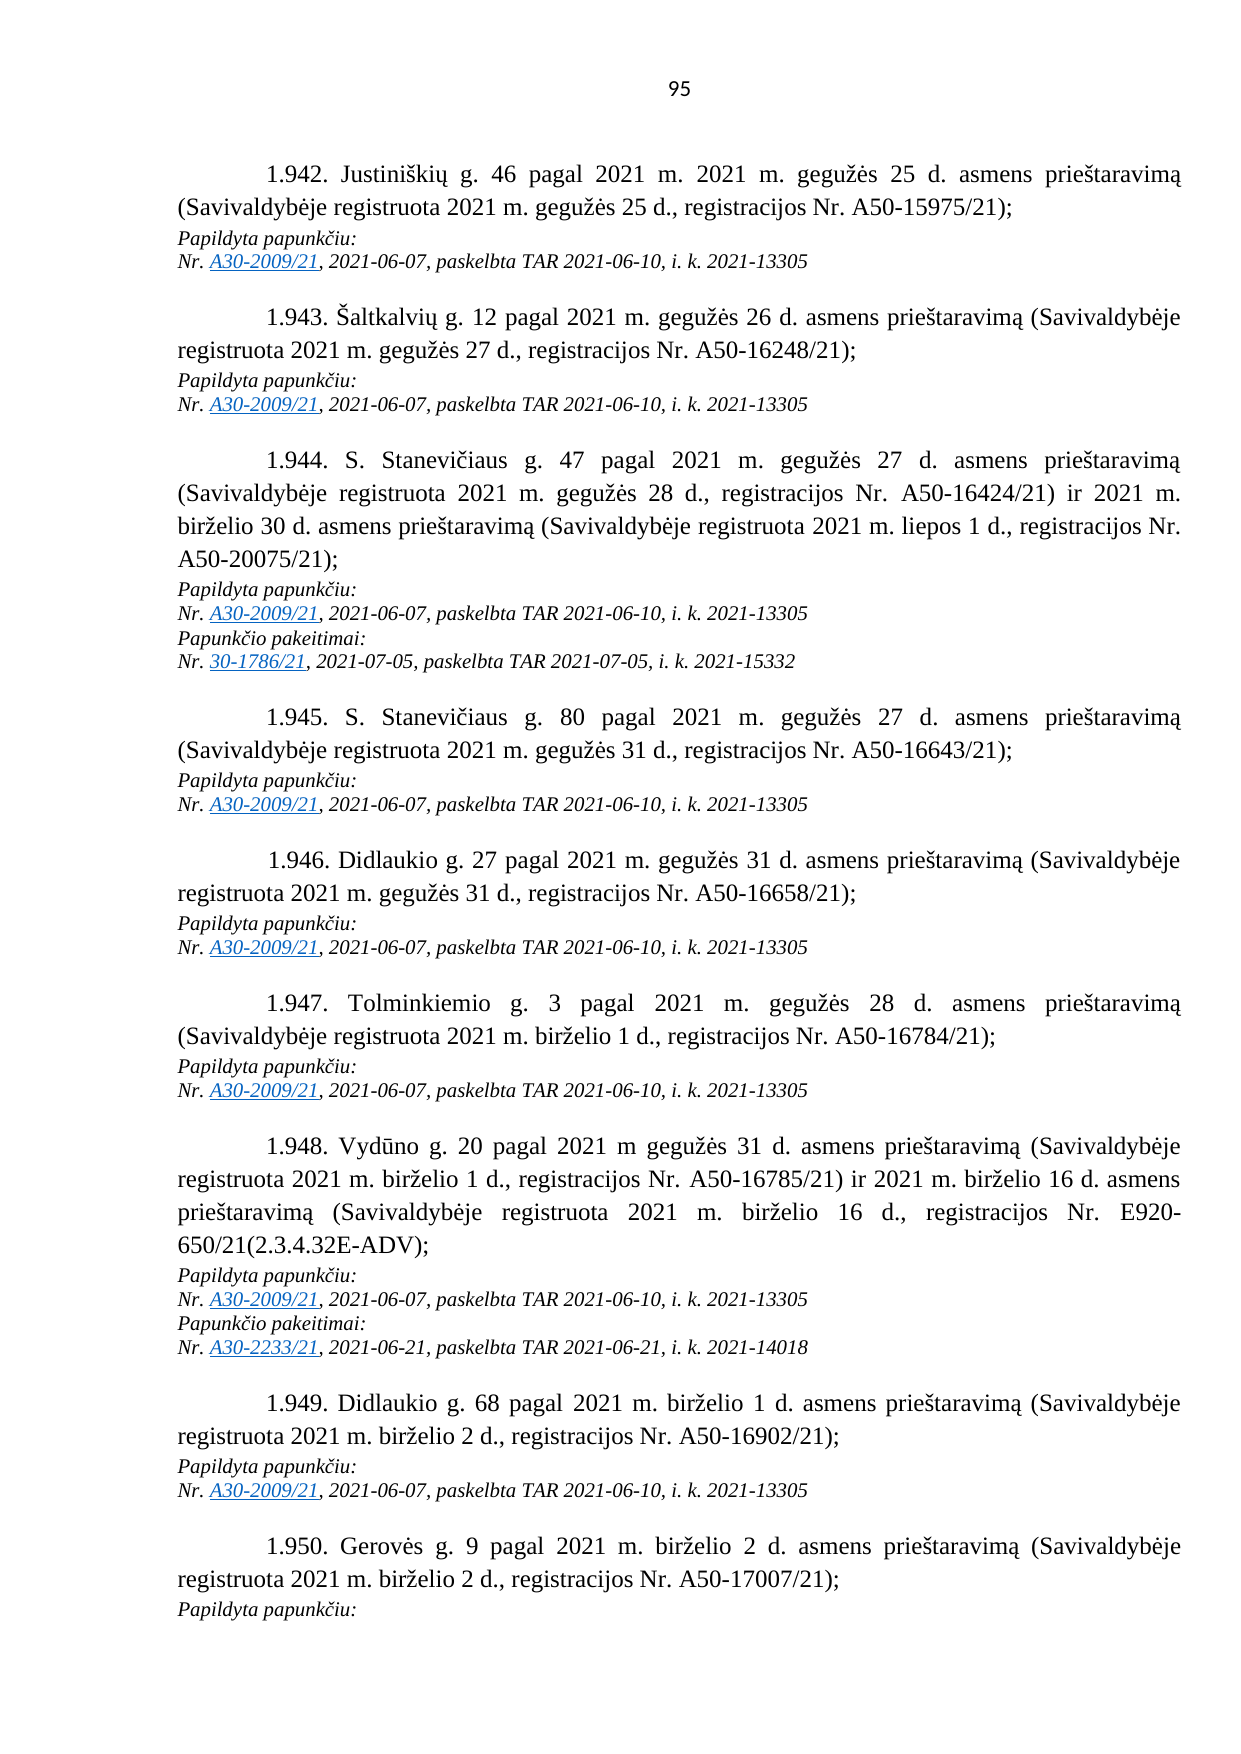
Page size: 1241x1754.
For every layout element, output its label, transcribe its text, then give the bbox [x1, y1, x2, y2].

text Papunkčio pakeitimai: [177, 625, 1181, 649]
text Nr. A30-2009/21, 2021-06-07, paskelbta TAR 2021-06-10, i. k. 2021-13305 [177, 601, 1181, 625]
text 1.947. Tolminkiemio g. 3 pagal 2021 m. gegužės 28 d. asmens prieštaravimą (Savivaldybėje registruota 2021 m. birželio 1 d., registracijos Nr. A50-16784/21); [177, 988, 1181, 1050]
text 1.948. Vydūno g. 20 pagal 2021 m gegužės 31 d. asmens prieštaravimą (Savivaldybėje registruota 2021 m. birželio 1 d., registracijos Nr. A50-16785/21) ir 2021 m. birželio 16 d. asmens prieštaravimą (Savivaldybėje registruota 2021 m. birželio 16 d., registracijos Nr. E920-650/21(2.3.4.32E-ADV); [177, 1131, 1181, 1259]
text Nr. A30-2009/21, 2021-06-07, paskelbta TAR 2021-06-10, i. k. 2021-13305 [177, 1287, 1181, 1311]
text 1.946. Didlaukio g. 27 pagal 2021 m. gegužės 31 d. asmens prieštaravimą (Savivaldybėje registruota 2021 m. gegužės 31 d., registracijos Nr. A50-16658/21); [177, 845, 1181, 907]
text Papildyta papunkčiu: [177, 1263, 1181, 1287]
text Papildyta papunkčiu: [177, 1597, 1181, 1621]
text Papildyta papunkčiu: [177, 768, 1181, 792]
text Papildyta papunkčiu: [177, 225, 1181, 249]
text Papildyta papunkčiu: [177, 1454, 1181, 1478]
text Nr. A30-2009/21, 2021-06-07, paskelbta TAR 2021-06-10, i. k. 2021-13305 [177, 1078, 1181, 1102]
text 1.945. S. Stanevičiaus g. 80 pagal 2021 m. gegužės 27 d. asmens prieštaravimą (Savivaldybėje registruota 2021 m. gegužės 31 d., registracijos Nr. A50-16643/21); [177, 702, 1181, 764]
text Nr. A30-2009/21, 2021-06-07, paskelbta TAR 2021-06-10, i. k. 2021-13305 [177, 1478, 1181, 1502]
text Papildyta papunkčiu: [177, 911, 1181, 935]
text Papunkčio pakeitimai: [177, 1311, 1181, 1335]
text Nr. A30-2009/21, 2021-06-07, paskelbta TAR 2021-06-10, i. k. 2021-13305 [177, 392, 1181, 416]
text Nr. A30-2009/21, 2021-06-07, paskelbta TAR 2021-06-10, i. k. 2021-13305 [177, 249, 1181, 273]
text Nr. A30-2009/21, 2021-06-07, paskelbta TAR 2021-06-10, i. k. 2021-13305 [177, 935, 1181, 959]
text Papildyta papunkčiu: [177, 368, 1181, 392]
text Nr. A30-2233/21, 2021-06-21, paskelbta TAR 2021-06-21, i. k. 2021-14018 [177, 1335, 1181, 1359]
text 1.943. Šaltkalvių g. 12 pagal 2021 m. gegužės 26 d. asmens prieštaravimą (Savivaldybėje registruota 2021 m. gegužės 27 d., registracijos Nr. A50-16248/21); [177, 302, 1181, 364]
text 1.944. S. Stanevičiaus g. 47 pagal 2021 m. gegužės 27 d. asmens prieštaravimą (Savivaldybėje registruota 2021 m. gegužės 28 d., registracijos Nr. A50-16424/21) ir 2021 m. birželio 30 d. asmens prieštaravimą (Savivaldybėje registruota 2021 m. liepos 1 d., registracijos Nr. A50-20075/21); [177, 445, 1181, 573]
text Papildyta papunkčiu: [177, 1054, 1181, 1078]
text Nr. A30-2009/21, 2021-06-07, paskelbta TAR 2021-06-10, i. k. 2021-13305 [177, 792, 1181, 816]
text Nr. 30-1786/21, 2021-07-05, paskelbta TAR 2021-07-05, i. k. 2021-15332 [177, 649, 1181, 673]
text Papildyta papunkčiu: [177, 577, 1181, 601]
text 1.942. Justiniškių g. 46 pagal 2021 m. 2021 m. gegužės 25 d. asmens prieštaravimą (Savivaldybėje registruota 2021 m. gegužės 25 d., registracijos Nr. A50-15975/21); [177, 159, 1181, 221]
text 1.949. Didlaukio g. 68 pagal 2021 m. birželio 1 d. asmens prieštaravimą (Savivaldybėje registruota 2021 m. birželio 2 d., registracijos Nr. A50-16902/21); [177, 1388, 1181, 1450]
text 1.950. Gerovės g. 9 pagal 2021 m. birželio 2 d. asmens prieštaravimą (Savivaldybėje registruota 2021 m. birželio 2 d., registracijos Nr. A50-17007/21); [177, 1531, 1181, 1593]
